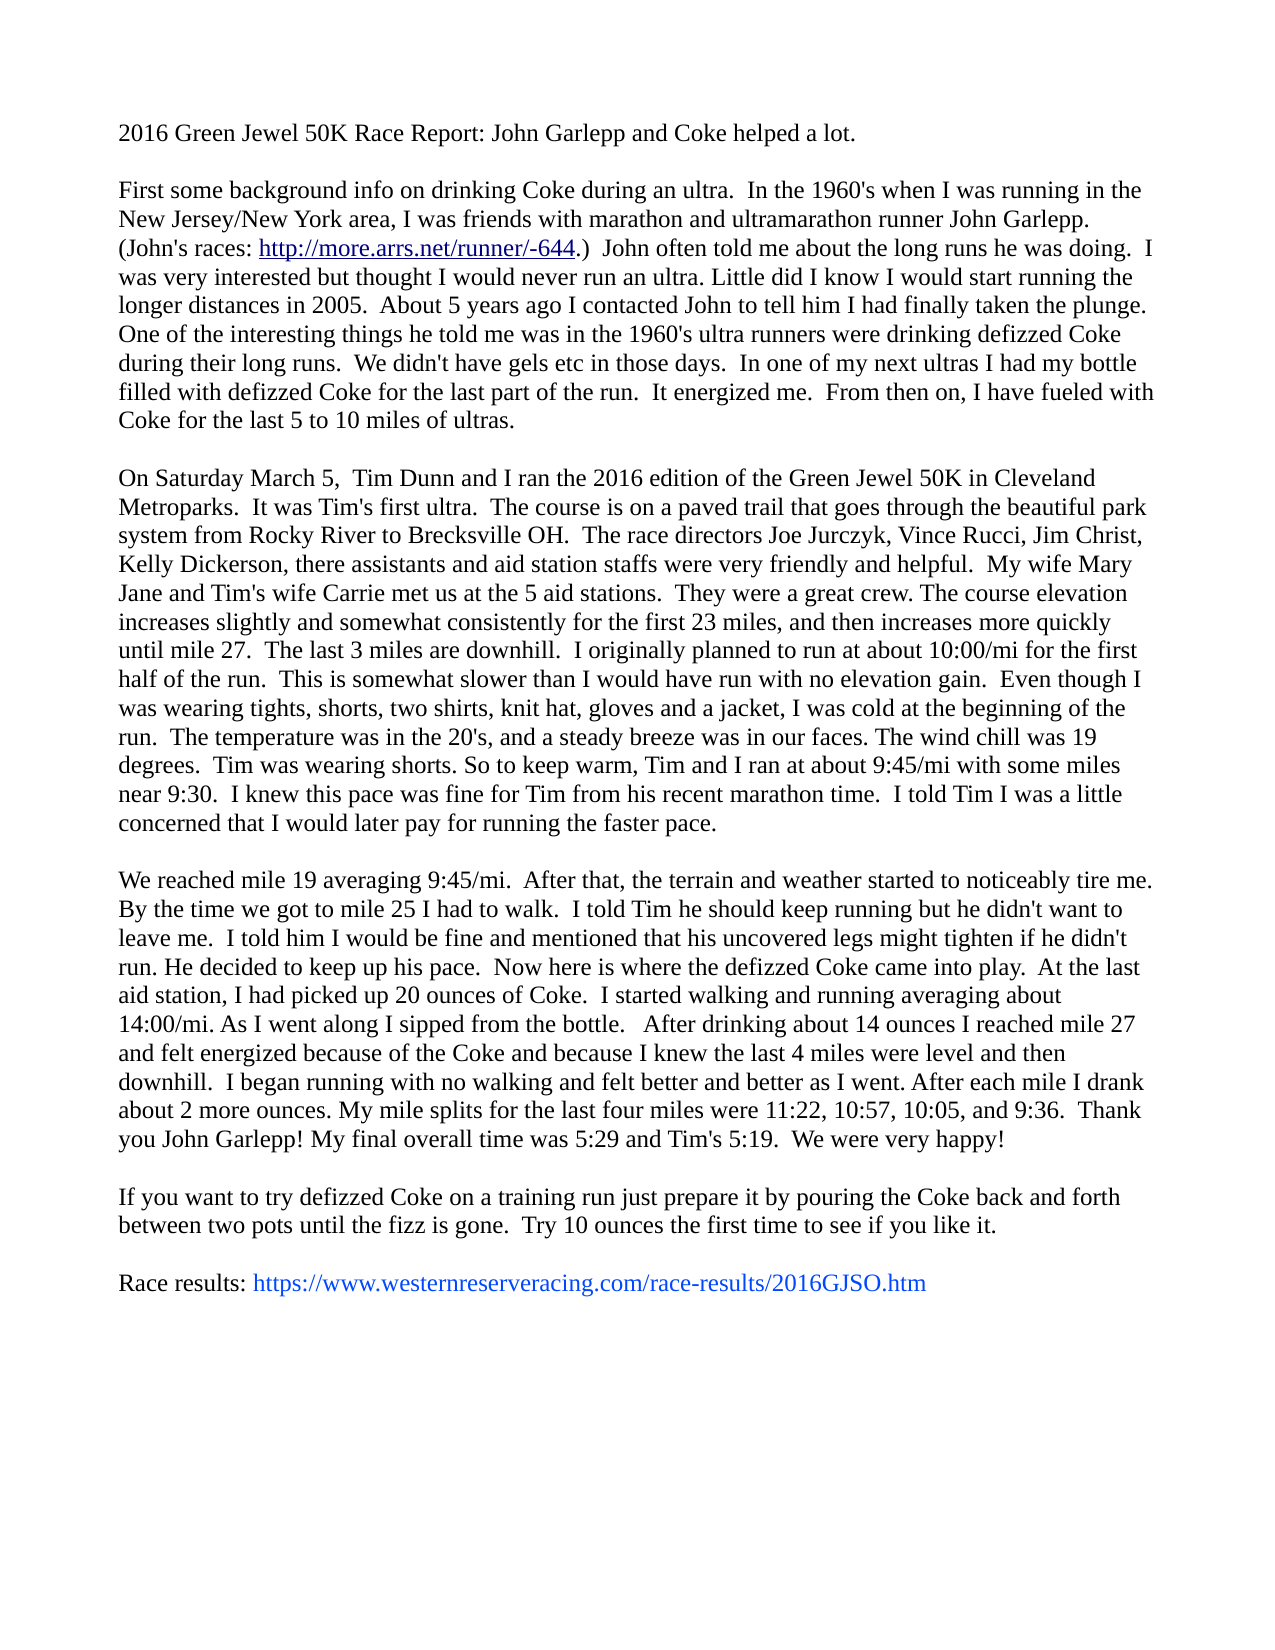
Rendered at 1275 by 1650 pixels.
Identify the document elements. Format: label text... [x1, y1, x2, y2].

text If you want to try defizzed Coke on a training run just prepare it by pouring the Coke back and forth between two pots until the fizz is gone. Try 10 ounces the first time to see if you like it. [118, 1182, 1157, 1239]
text We reached mile 19 averaging 9:45/mi. After that, the terrain and weather started to noticeably tire me. By the time we got to mile 25 I had to walk. I told Tim he should keep running but he didn't want to leave me. I told him I would be fine and mentioned that his uncovered legs might tighten if he didn't run. He decided to keep up his pace. Now here is where the defizzed Coke came into play. At the last aid station, I had picked up 20 ounces of Coke. I started walking and running averaging about 14:00/mi. As I went along I sipped from the bottle. After drinking about 14 ounces I reached mile 27 and felt energized because of the Coke and because I knew the last 4 miles were level and then downhill. I began running with no walking and felt better and better as I went. After each mile I drank about 2 more ounces. My mile splits for the last four miles were 11:22, 10:57, 10:05, and 9:36. Thank you John Garlepp! My final overall time was 5:29 and Tim's 5:19. We were very happy! [118, 866, 1157, 1153]
text 2016 Green Jewel 50K Race Report: John Garlepp and Coke helped a lot. [118, 118, 1157, 147]
text On Saturday March 5, Tim Dunn and I ran the 2016 edition of the Green Jewel 50K in Cleveland Metroparks. It was Tim's first ultra. The course is on a paved trail that goes through the beautiful park system from Rocky River to Brecksville OH. The race directors Joe Jurczyk, Vince Rucci, Jim Christ, Kelly Dickerson, there assistants and aid station staffs were very friendly and helpful. My wife Mary Jane and Tim's wife Carrie met us at the 5 aid stations. They were a great crew. The course elevation increases slightly and somewhat consistently for the first 23 miles, and then increases more quickly until mile 27. The last 3 miles are downhill. I originally planned to run at about 10:00/mi for the first half of the run. This is somewhat slower than I would have run with no elevation gain. Even though I was wearing tights, shorts, two shirts, knit hat, gloves and a jacket, I was cold at the beginning of the run. The temperature was in the 20's, and a steady breeze was in our faces. The wind chill was 19 degrees. Tim was wearing shorts. So to keep warm, Tim and I ran at about 9:45/mi with some miles near 9:30. I knew this pace was fine for Tim from his recent marathon time. I told Tim I was a little concerned that I would later pay for running the faster pace. [118, 463, 1157, 837]
text Race results: https://www.westernreserveracing.com/race-results/2016GJSO.htm [118, 1268, 1157, 1297]
text First some background info on drinking Coke during an ultra. In the 1960's when I was running in the New Jersey/New York area, I was friends with marathon and ultramarathon runner John Garlepp. (John's races: http://more.arrs.net/runner/-644.) John often told me about the long runs he was doing. I was very interested but thought I would never run an ultra. Little did I know I would start running the longer distances in 2005. About 5 years ago I contacted John to tell him I had finally taken the plunge. One of the interesting things he told me was in the 1960's ultra runners were drinking defizzed Coke during their long runs. We didn't have gels etc in those days. In one of my next ultras I had my bottle filled with defizzed Coke for the last part of the run. It energized me. From then on, I have fueled with Coke for the last 5 to 10 miles of ultras. [118, 176, 1157, 434]
